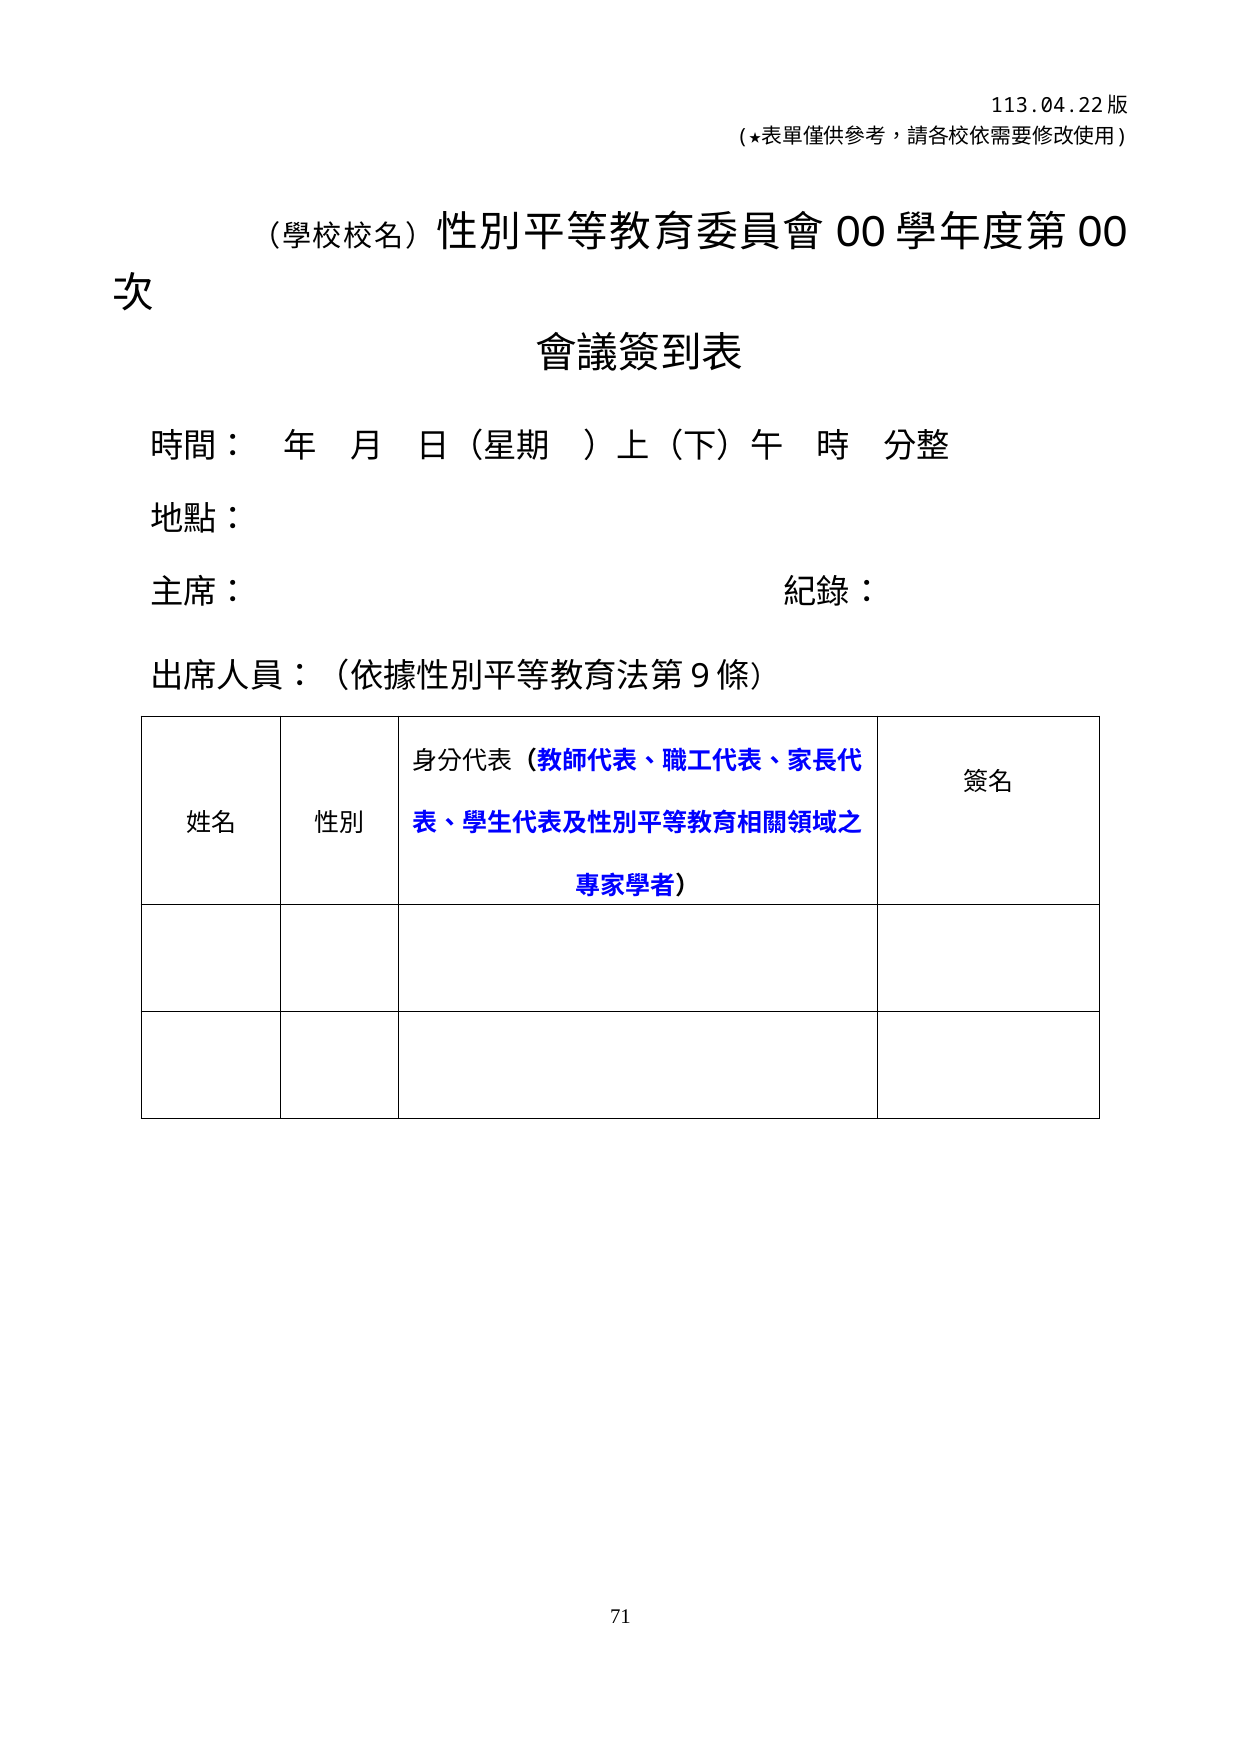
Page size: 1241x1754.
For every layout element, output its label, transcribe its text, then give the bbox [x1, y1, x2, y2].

table_header 身分代表（教師代表、職工代表、家長代表、學生代表及性別平等教育相關領域之專家學者） [399, 717, 877, 904]
table_cell [142, 905, 280, 1011]
table_header 簽名 [878, 717, 1099, 904]
text 出席人員：（依據性別平等教育法第9條） [150, 631, 1128, 694]
text 主席： 紀錄： [150, 547, 1128, 610]
table_cell [878, 1012, 1099, 1118]
table_cell [142, 1012, 280, 1118]
text 地點： [150, 474, 1128, 537]
table_cell [878, 905, 1099, 1011]
table_header 姓名 [142, 717, 280, 904]
table_cell [281, 905, 398, 1011]
text 會議簽到表 [150, 319, 1128, 380]
text 時間： 年 月 日（星期 ）上（下）午 時 分整 [150, 401, 1128, 464]
table_cell [399, 1012, 877, 1118]
table_cell [281, 1012, 398, 1118]
table_header 性別 [281, 717, 398, 904]
text （學校校名）性別平等教育委員會OO學年度第OO次 [112, 198, 1128, 319]
table_cell [399, 905, 877, 1011]
